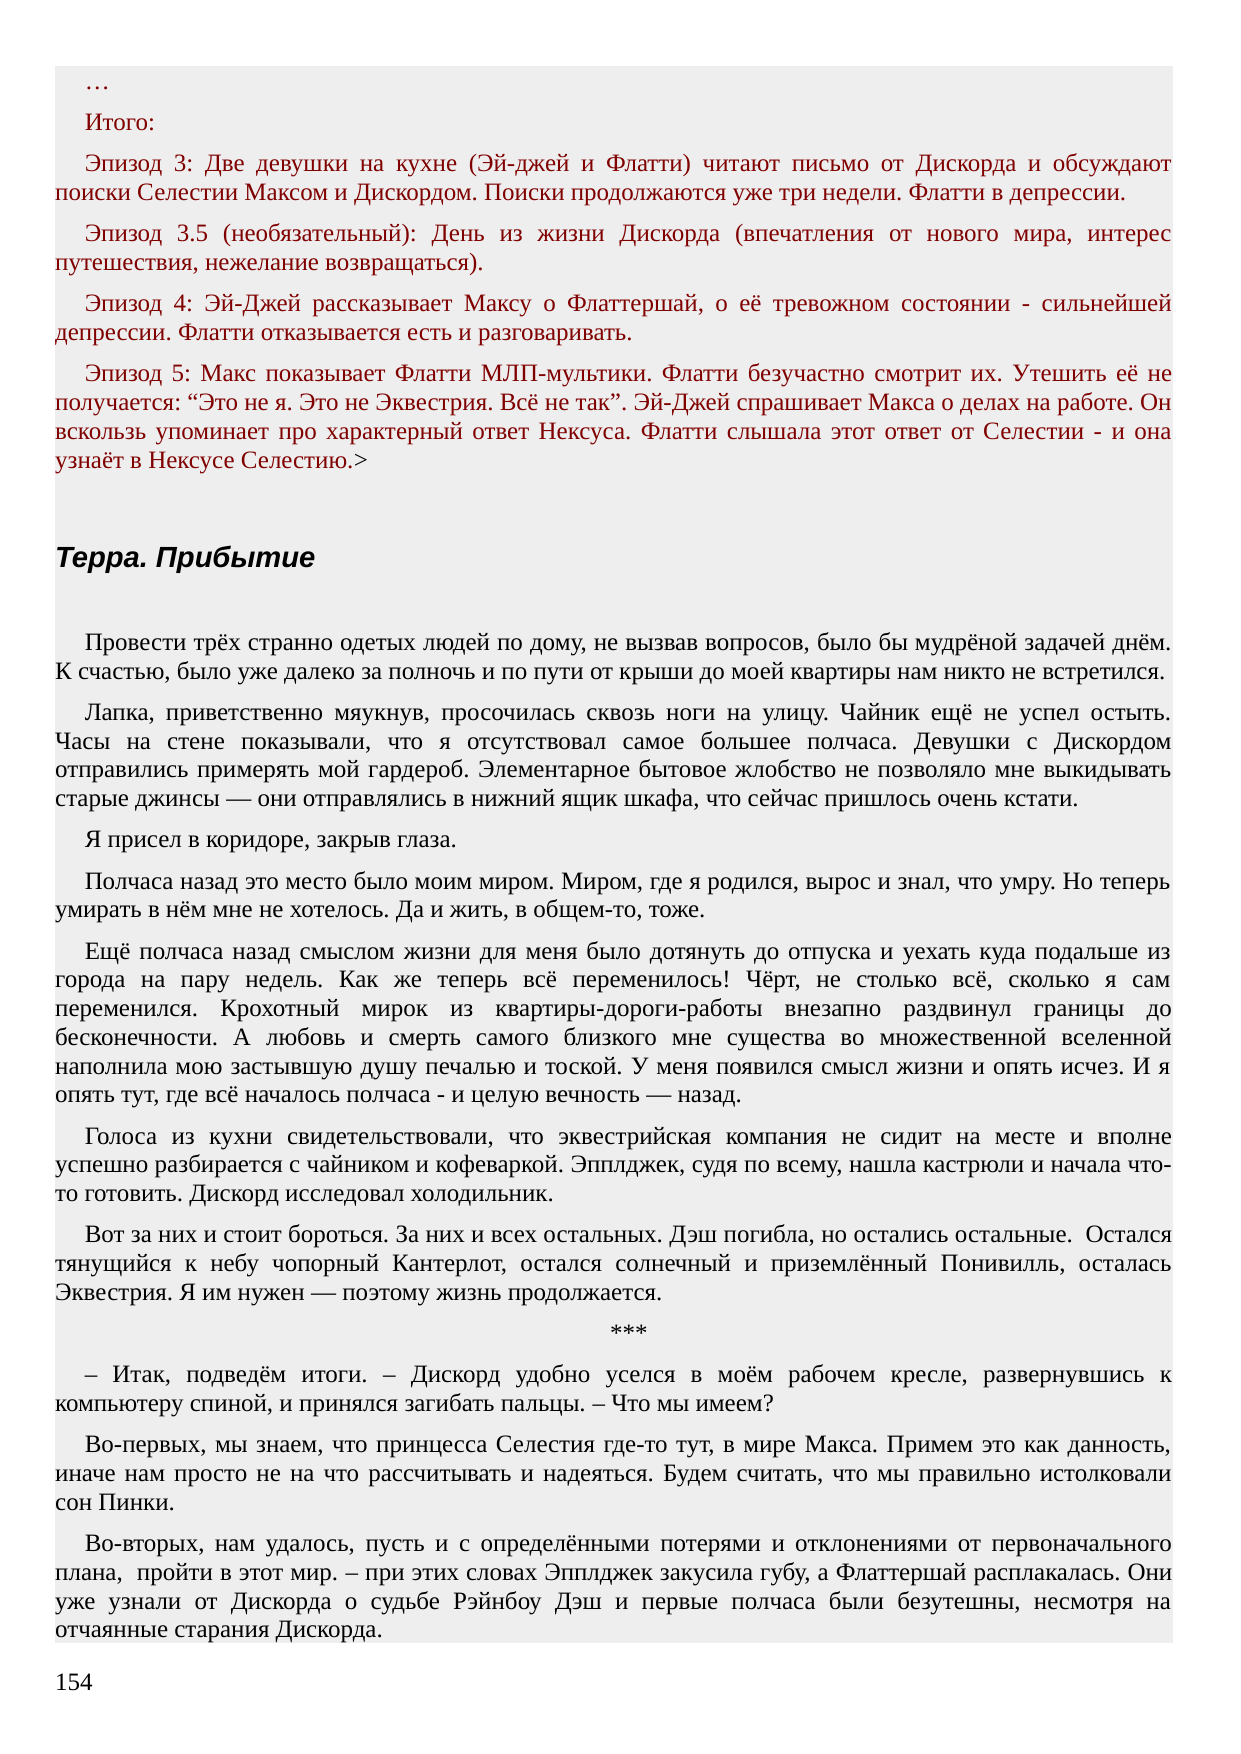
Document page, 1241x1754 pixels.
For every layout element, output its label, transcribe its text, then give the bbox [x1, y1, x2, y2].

text Ещё полчаса назад смыслом жизни для меня было дотянуть до отпуска и уехать куда подальше из города на пару недель. Как же теперь всё переменилось! Чёрт, не столько всё, сколько я сам переменился. Крохотный мирок из квартиры-дороги-работы внезапно раздвинул границы до бесконечности. А любовь и смерть самого близкого мне существа во множественной вселенной наполнила мою застывшую душу печалью и тоской. У меня появился смысл жизни и опять исчез. И я опять тут, где всё началось полчаса - и целую вечность — назад. [55, 936, 1173, 1108]
text Итого: [55, 107, 1173, 136]
text Я присел в коридоре, закрыв глаза. [55, 824, 1173, 853]
text Голоса из кухни свидетельствовали, что эквестрийская компания не сидит на месте и вполне успешно разбирается с чайником и кофеваркой. Эпплджек, судя по всему, нашла кастрюли и начала что-то готовить. Дискорд исследовал холодильник. [55, 1121, 1173, 1207]
text Эпизод 5: Макс показывает Флатти МЛП-мультики. Флатти безучастно смотрит их. Утешить её не получается: “Это не я. Это не Эквестрия. Всё не так”. Эй-Джей спрашивает Макса о делах на работе. Он вскользь упоминает про характерный ответ Нексуса. Флатти слышала этот ответ от Селестии - и она узнаёт в Нексусе Селестию.> [55, 358, 1173, 473]
text Эпизод 3: Две девушки на кухне (Эй-джей и Флатти) читают письмо от Дискорда и обсуждают поиски Селестии Максом и Дискордом. Поиски продолжаются уже три недели. Флатти в депрессии. [55, 148, 1173, 206]
text Эпизод 3.5 (необязательный): День из жизни Дискорда (впечатления от нового мира, интерес путешествия, нежелание возвращаться). [55, 218, 1173, 276]
text Вот за них и стоит бороться. За них и всех остальных. Дэш погибла, но остались остальные. Остался тянущийся к небу чопорный Кантерлот, остался солнечный и приземлённый Понивилль, осталась Эквестрия. Я им нужен — поэтому жизнь продолжается. [55, 1219, 1173, 1306]
text Лапка, приветственно мяукнув, просочилась сквозь ноги на улицу. Чайник ещё не успел остыть. Часы на стене показывали, что я отсутствовал самое большее полчаса. Девушки с Дискордом отправились примерять мой гардероб. Элементарное бытовое жлобство не позволяло мне выкидывать старые джинсы — они отправлялись в нижний ящик шкафа, что сейчас пришлось очень кстати. [55, 697, 1173, 812]
text Эпизод 4: Эй-Джей рассказывает Максу о Флаттершай, о её тревожном состоянии - сильнейшей депрессии. Флатти отказывается есть и разговаривать. [55, 288, 1173, 346]
text Провести трёх странно одетых людей по дому, не вызвав вопросов, было бы мудрёной задачей днём. К счастью, было уже далеко за полночь и по пути от крыши до моей квартиры нам никто не встретился. [55, 627, 1173, 684]
subtitle Терра. Прибытие [55, 540, 1173, 573]
text Полчаса назад это место было моим миром. Миром, где я родился, вырос и знал, что умру. Но теперь умирать в нём мне не хотелось. Да и жить, в общем-то, тоже. [55, 866, 1173, 923]
text *** [55, 1318, 1173, 1347]
text – Итак, подведём итоги. – Дискорд удобно уселся в моём рабочем кресле, развернувшись к компьютеру спиной, и принялся загибать пальцы. – Что мы имеем? [55, 1359, 1173, 1417]
text Во-первых, мы знаем, что принцесса Селестия где-то тут, в мире Макса. Примем это как данность, иначе нам просто не на что рассчитывать и надеяться. Будем считать, что мы правильно истолковали сон Пинки. [55, 1429, 1173, 1516]
text Во-вторых, нам удалось, пусть и с определёнными потерями и отклонениями от первоначального плана, пройти в этот мир. – при этих словах Эпплджек закусила губу, а Флаттершай расплакалась. Они уже узнали от Дискорда о судьбе Рэйнбоу Дэш и первые полчаса были безутешны, несмотря на отчаянные старания Дискорда. [55, 1528, 1173, 1643]
text … [55, 66, 1173, 95]
